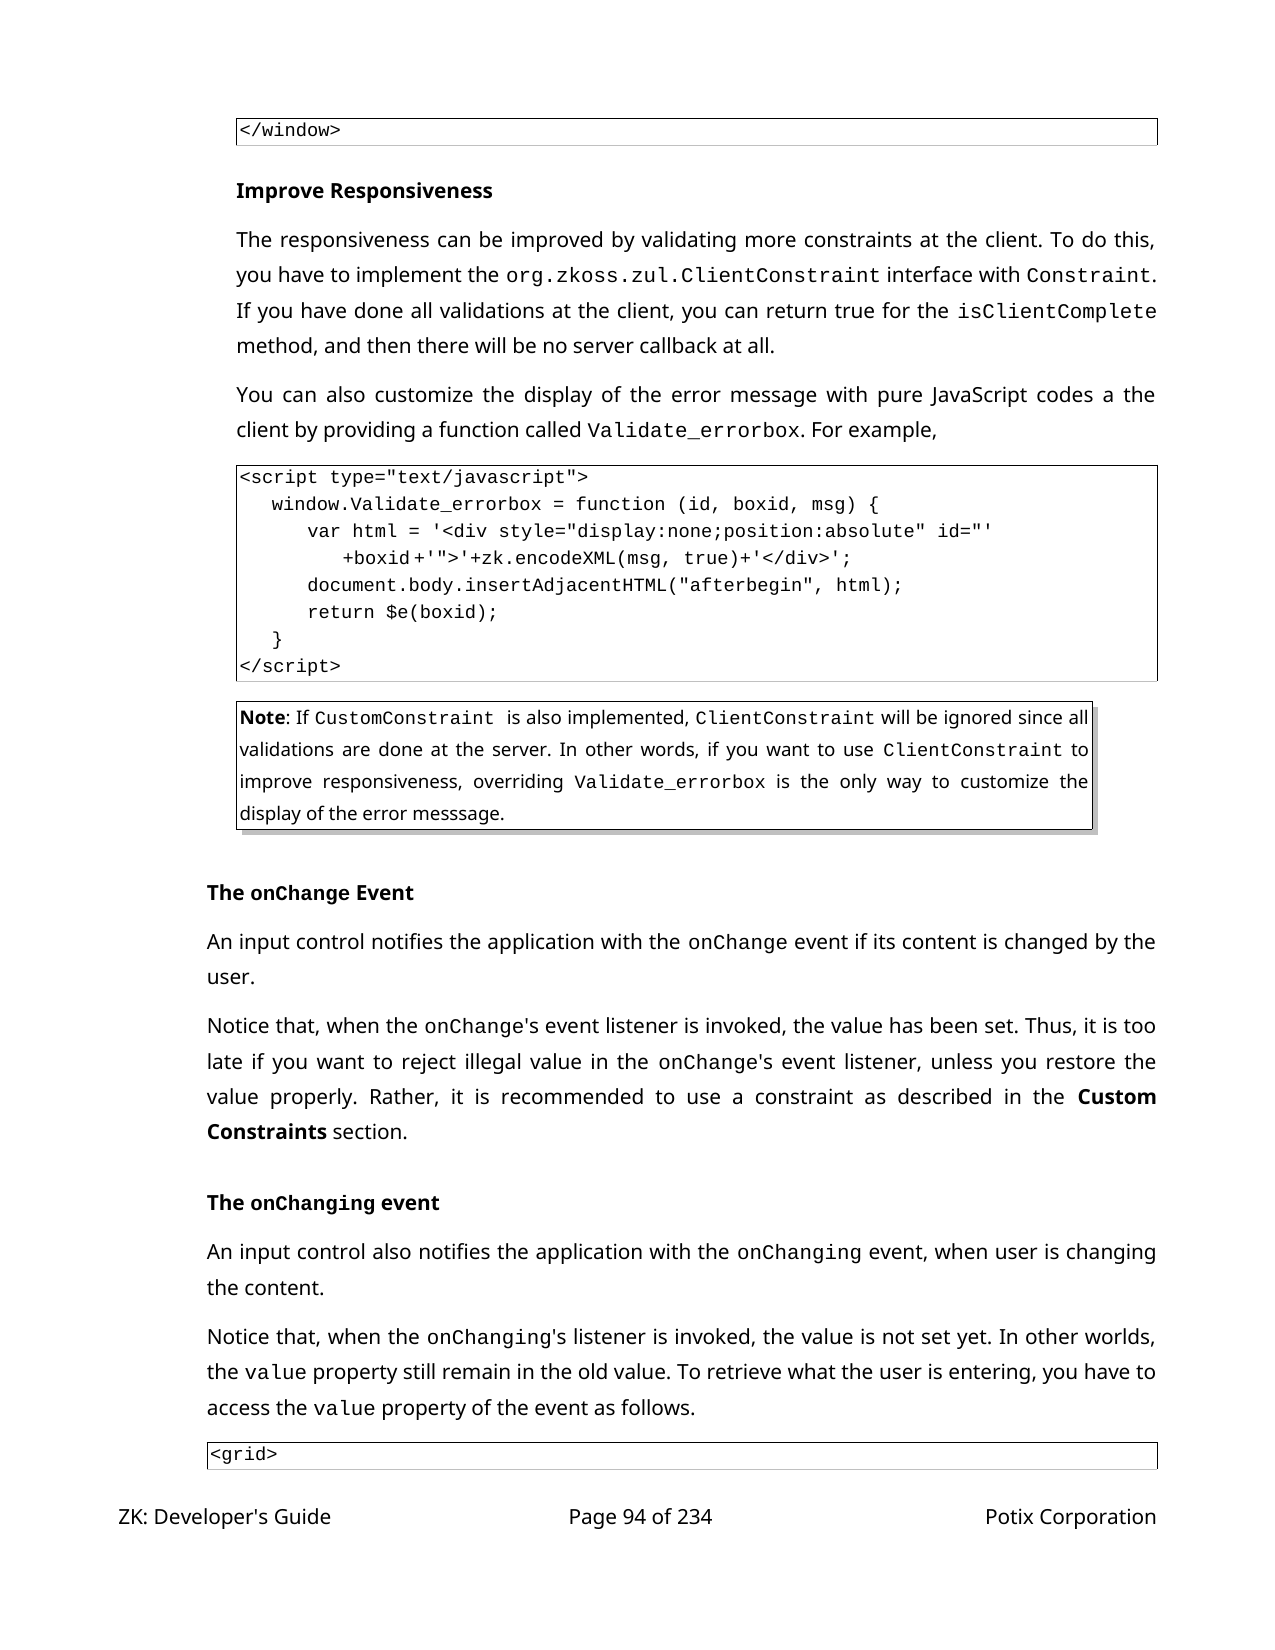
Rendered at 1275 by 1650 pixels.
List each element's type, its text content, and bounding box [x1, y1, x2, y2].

text Notice that, when the onChange's event listener is invoked, the value has been set. Thus, it is too late if you want to reject illegal value in the onChange's event listener, unless you restore the value properly. Rather, it is recommended to use a constraint as described in the Custom Constraints section. [207, 1011, 1157, 1146]
text </script> [237, 653, 1157, 681]
subtitle Improve Responsiveness [236, 176, 1157, 204]
text document.body.insertAdjacentHTML("afterbegin", html); return $e(boxid); } [237, 573, 1157, 651]
text <grid> [208, 1443, 1157, 1469]
text An input control notifies the application with the onChange event if its content is changed by the user. [207, 927, 1157, 991]
text var html = '<div style="display:none;position:absolute" id="' [237, 519, 1157, 543]
text +boxid +'">'+zk.encodeXML(msg, true)+'</div>'; [237, 546, 1157, 570]
text An input control also notifies the application with the onChanging event, when user is changing the content. [207, 1237, 1157, 1301]
text <script type="text/javascript"> [237, 466, 1157, 489]
text </window> [237, 119, 1157, 145]
text You can also customize the display of the error message with pure JavaScript codes a the client by providing a function called Validate_errorbox. For example, [236, 380, 1157, 444]
text Note: If CustomConstraint is also implemented, ClientConstraint will be ignored since all validations are done at the server. In other words, if you want to use ClientConstraint to improve responsiveness, overriding Validate_errorbox is the only way to customize the display of the error messsage. [237, 702, 1092, 829]
subtitle The onChange Event [207, 878, 1157, 906]
subtitle The onChanging event [207, 1188, 1157, 1217]
text The responsiveness can be improved by validating more constraints at the client. To do this, you have to implement the org.zkoss.zul.ClientConstraint interface with Constraint. If you have done all validations at the client, you can return true for the isClientComplete method, and then there will be no server callback at all. [236, 225, 1157, 359]
text window.Validate_errorbox = function (id, boxid, msg) { [237, 492, 1157, 516]
text Notice that, when the onChanging's listener is invoked, the value is not set yet. In other worlds, the value property still remain in the old value. To retrieve what the user is entering, you have to access the value property of the event as follows. [207, 1322, 1157, 1421]
